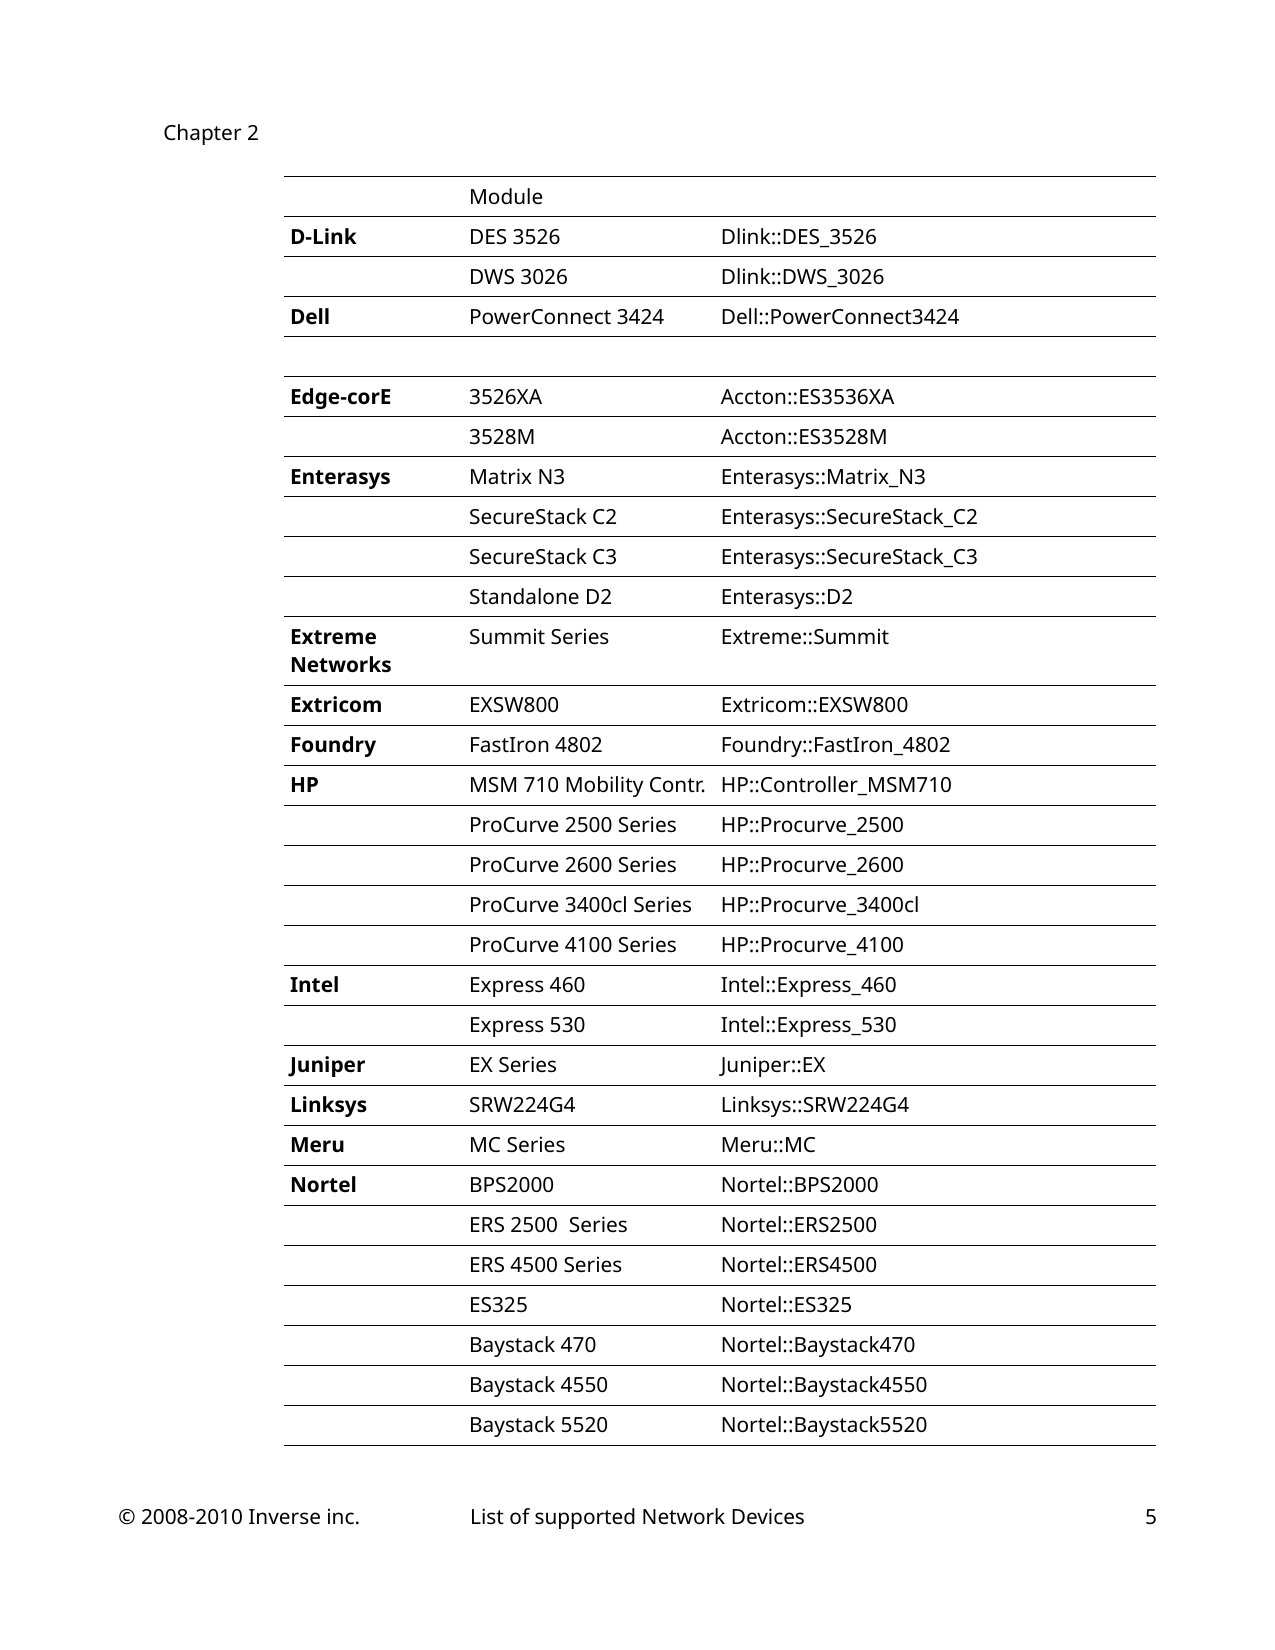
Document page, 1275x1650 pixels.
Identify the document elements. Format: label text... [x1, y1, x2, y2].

table_cell Express 460 [463, 966, 715, 1004]
table_cell [284, 1286, 463, 1324]
table_cell BPS2000 [463, 1166, 715, 1204]
table_cell [284, 537, 463, 576]
table_cell Extricom [284, 686, 463, 724]
table_cell Meru::MC [715, 1126, 1156, 1164]
table_cell [284, 257, 463, 296]
table_cell Express 530 [463, 1006, 715, 1044]
table_cell Nortel::ERS2500 [715, 1206, 1156, 1244]
table_cell [284, 1246, 463, 1284]
table_cell Nortel::Baystack5520 [715, 1406, 1156, 1444]
table_cell SecureStack C3 [463, 537, 715, 576]
table_cell [284, 806, 463, 844]
table_cell Accton::ES3536XA [715, 377, 1156, 416]
table_cell Summit Series [463, 617, 715, 684]
table_cell HP::Procurve_2600 [715, 846, 1156, 884]
table_cell Edge-corE [284, 377, 463, 416]
table_cell Baystack 470 [463, 1326, 715, 1364]
table_cell Foundry [284, 726, 463, 764]
table_cell Intel::Express_530 [715, 1006, 1156, 1044]
table_cell ProCurve 3400cl Series [463, 886, 715, 924]
table_cell Intel::Express_460 [715, 966, 1156, 1004]
table_cell Enterasys::SecureStack_C2 [715, 497, 1156, 536]
table_cell Dell [284, 297, 463, 336]
table_cell [284, 1006, 463, 1044]
table_cell MC Series [463, 1126, 715, 1164]
table_cell [284, 1406, 463, 1444]
table_cell PowerConnect 3424 [463, 297, 715, 336]
table_cell Matrix N3 [463, 457, 715, 496]
table_cell DWS 3026 [463, 257, 715, 296]
table_cell FastIron 4802 [463, 726, 715, 764]
table_cell DES 3526 [463, 217, 715, 256]
table_cell Nortel::Baystack4550 [715, 1366, 1156, 1404]
table_cell MSM 710 Mobility Contr. [463, 766, 715, 804]
table_cell ERS 2500 Series [463, 1206, 715, 1244]
table_cell [284, 497, 463, 536]
table_cell Enterasys::SecureStack_C3 [715, 537, 1156, 576]
table_cell ERS 4500 Series [463, 1246, 715, 1284]
table_cell Nortel::ES325 [715, 1286, 1156, 1324]
table_cell EX Series [463, 1046, 715, 1084]
table_cell ProCurve 4100 Series [463, 926, 715, 964]
table_cell Juniper::EX [715, 1046, 1156, 1084]
table_cell Dell::PowerConnect3424 [715, 297, 1156, 336]
table_cell Extreme Networks [284, 617, 463, 684]
table_cell Nortel [284, 1166, 463, 1204]
table_cell [284, 926, 463, 964]
table_cell [284, 846, 463, 884]
table_cell Baystack 5520 [463, 1406, 715, 1444]
table_cell HP [284, 766, 463, 804]
table_cell [284, 577, 463, 616]
table_cell [715, 177, 1156, 216]
table_cell Accton::ES3528M [715, 417, 1156, 456]
table_cell [715, 337, 1156, 376]
table_cell HP::Procurve_2500 [715, 806, 1156, 844]
table_cell Meru [284, 1126, 463, 1164]
table_cell SRW224G4 [463, 1086, 715, 1124]
table_cell ProCurve 2500 Series [463, 806, 715, 844]
table_cell Nortel::Baystack470 [715, 1326, 1156, 1364]
table_cell Foundry::FastIron_4802 [715, 726, 1156, 764]
table_cell HP::Procurve_3400cl [715, 886, 1156, 924]
table_cell Dlink::DES_3526 [715, 217, 1156, 256]
table_cell [284, 417, 463, 456]
table_cell Enterasys [284, 457, 463, 496]
table_cell Dlink::DWS_3026 [715, 257, 1156, 296]
table_cell Intel [284, 966, 463, 1004]
table_cell Nortel::ERS4500 [715, 1246, 1156, 1284]
table_cell ES325 [463, 1286, 715, 1324]
table_cell D-Link [284, 217, 463, 256]
table_cell [284, 177, 463, 216]
table_cell EXSW800 [463, 686, 715, 724]
table_cell HP::Procurve_4100 [715, 926, 1156, 964]
table_cell [284, 1206, 463, 1244]
table_cell 3526XA [463, 377, 715, 416]
table_cell [284, 1366, 463, 1404]
table_cell Standalone D2 [463, 577, 715, 616]
table_cell ProCurve 2600 Series [463, 846, 715, 884]
table_cell [284, 337, 463, 376]
table_cell Module [463, 177, 715, 216]
table_cell Linksys::SRW224G4 [715, 1086, 1156, 1124]
table_cell Baystack 4550 [463, 1366, 715, 1404]
table_cell [284, 886, 463, 924]
table_cell Juniper [284, 1046, 463, 1084]
table_cell Enterasys::Matrix_N3 [715, 457, 1156, 496]
table_cell Extreme::Summit [715, 617, 1156, 684]
table_cell Nortel::BPS2000 [715, 1166, 1156, 1204]
table_cell [284, 1326, 463, 1364]
table_cell [463, 337, 715, 376]
table_cell SecureStack C2 [463, 497, 715, 536]
table_cell Enterasys::D2 [715, 577, 1156, 616]
table_cell Linksys [284, 1086, 463, 1124]
table_cell 3528M [463, 417, 715, 456]
table_cell HP::Controller_MSM710 [715, 766, 1156, 804]
table_cell Extricom::EXSW800 [715, 686, 1156, 724]
